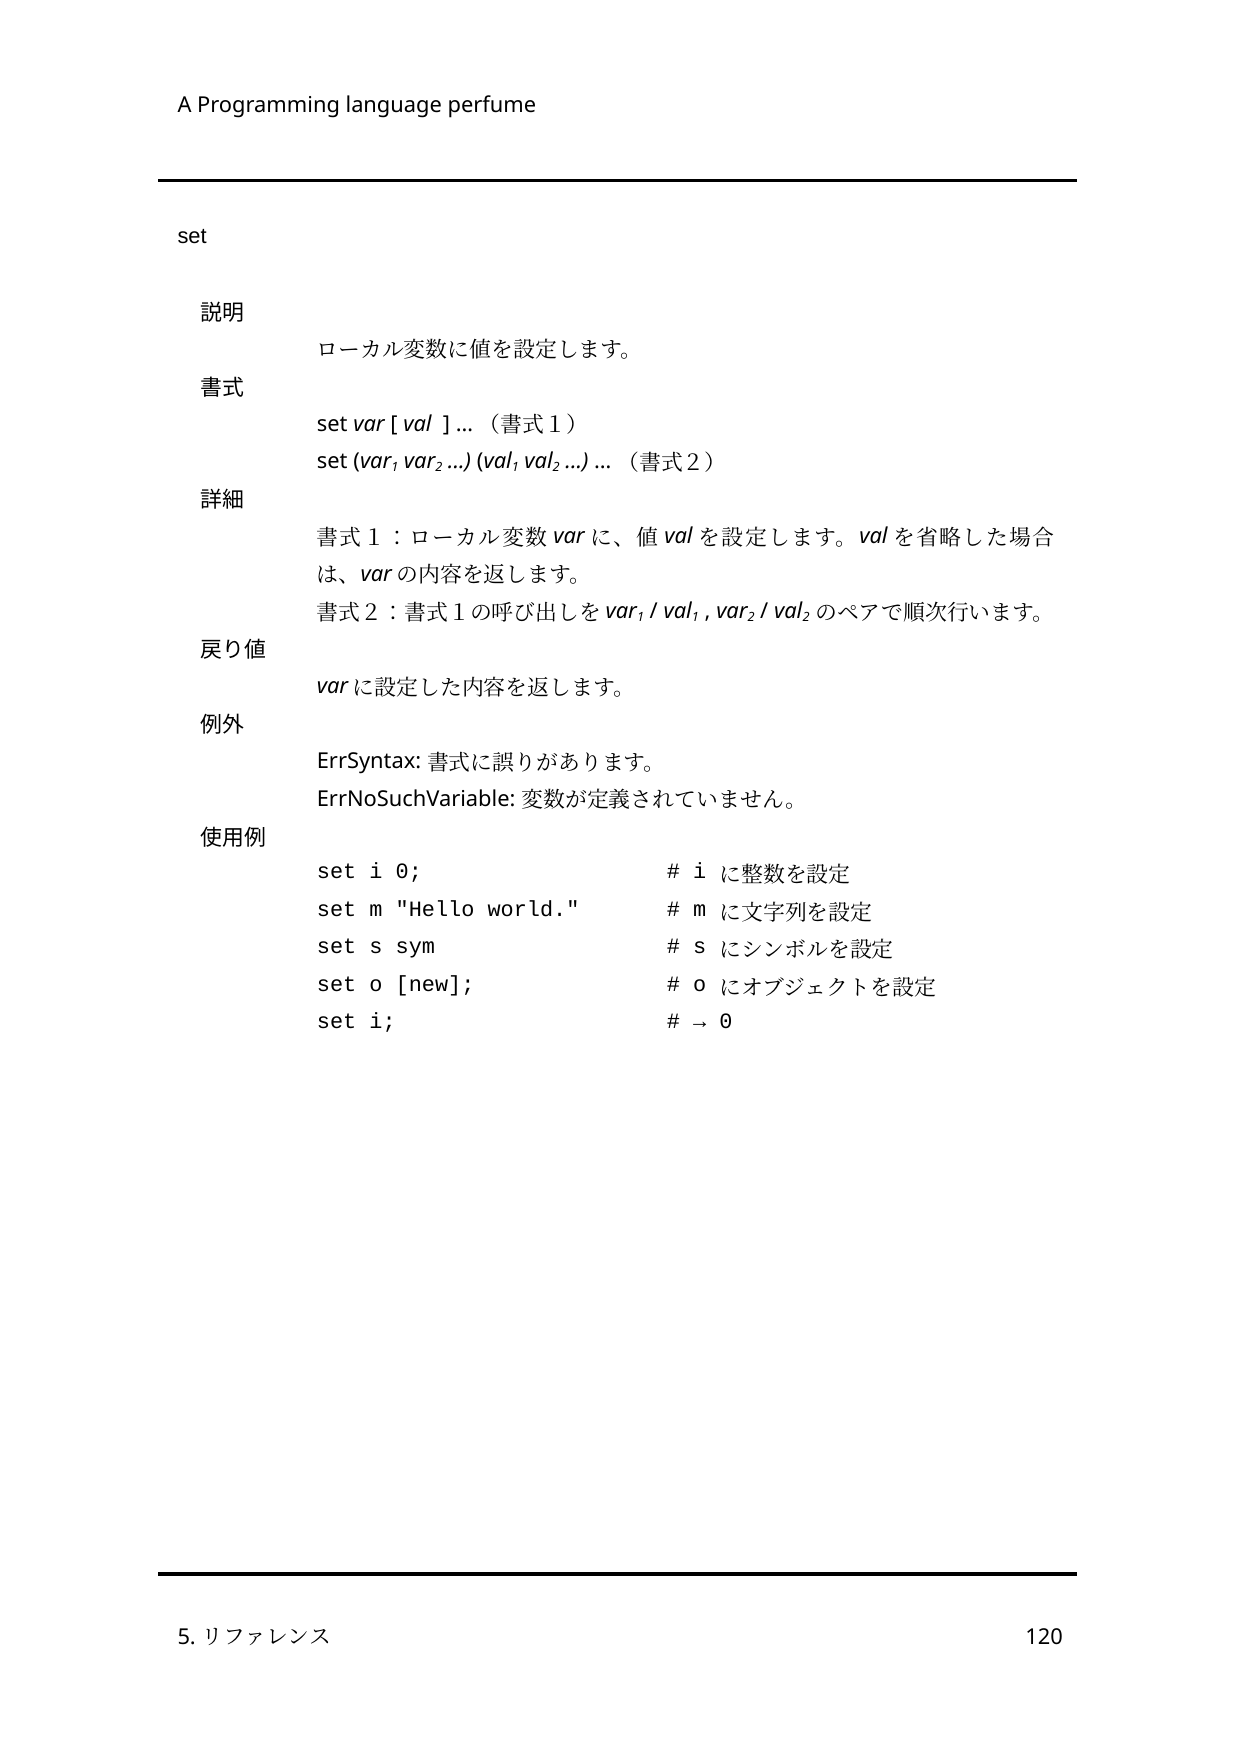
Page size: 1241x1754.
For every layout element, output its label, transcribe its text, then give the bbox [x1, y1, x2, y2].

table_cell 詳細 [200, 479, 317, 629]
table_cell 書式１：ローカル変数varに、値valを設定します。valを省略した場合は、varの内容を返します。 書式２：書式１の呼び出しをvar1 / val1 , var2 / val2 のペアで順次行います。 [317, 479, 1063, 629]
table_cell set var [ val ] … （書式１） set (var1 var2 ...) (val1 val2 ...) … （書式２） [317, 367, 1063, 479]
table_cell 使用例 [200, 817, 317, 1042]
subtitle set [177, 217, 1063, 254]
table_header ローカル変数に値を設定します。 [317, 292, 1063, 367]
table_header 説明 [200, 292, 317, 367]
table_cell 例外 [200, 704, 317, 817]
table_cell 書式 [200, 367, 317, 479]
table_cell 戻り値 [200, 629, 317, 704]
table_cell ErrSyntax: 書式に誤りがあります。 ErrNoSuchVariable: 変数が定義されていません。 [317, 704, 1063, 817]
table_cell varに設定した内容を返します。 [317, 629, 1063, 704]
table_cell set i 0; # i に整数を設定 set m "Hello world." # m に文字列を設定 set s sym # s にシンボルを設定 set o [new]; # o にオブジェクトを設定 set i; # → 0 [317, 817, 1063, 1042]
